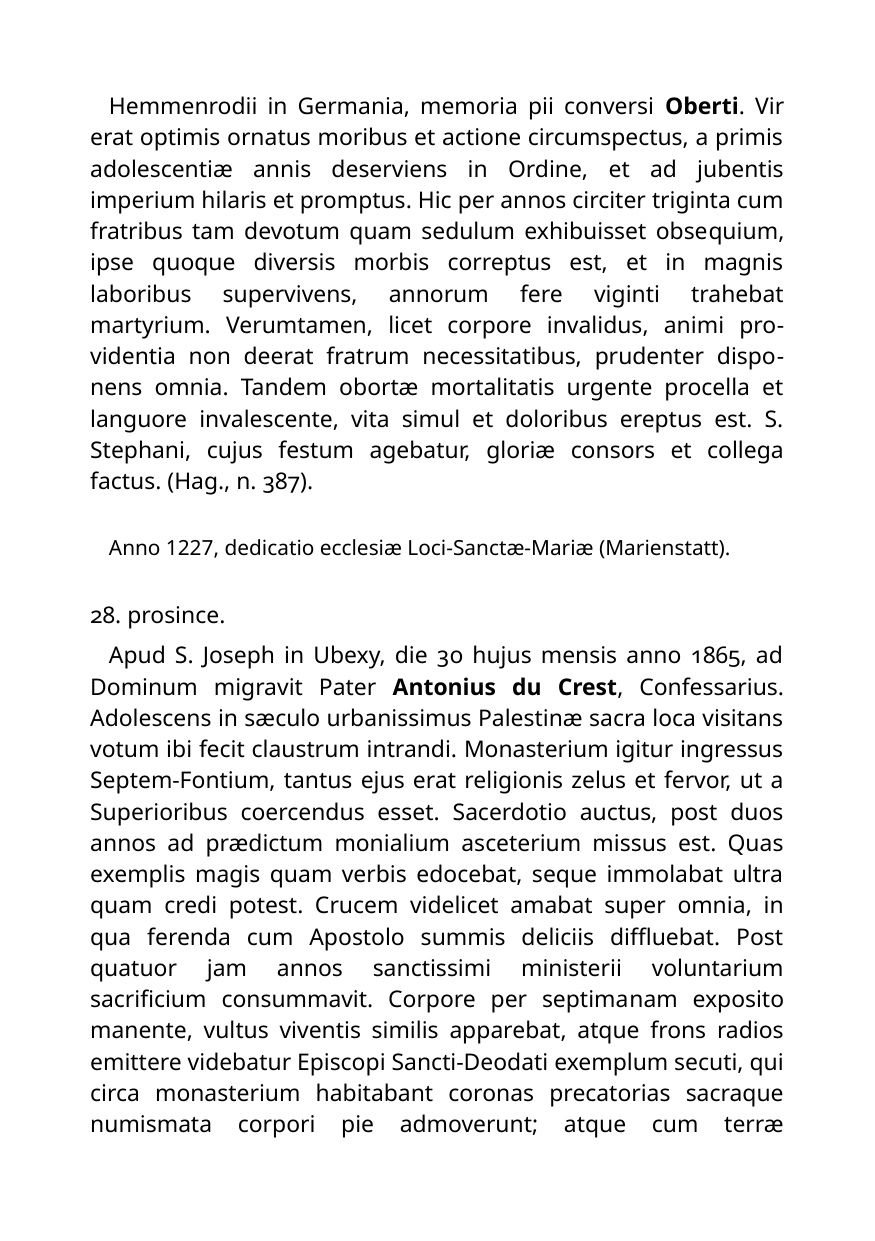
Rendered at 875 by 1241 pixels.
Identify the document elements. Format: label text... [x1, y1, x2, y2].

text 28. prosince. [90, 599, 784, 631]
text Anno 1227, dedicatio ecclesiæ Loci-Sanctæ-Mariæ (Marienstatt). [90, 533, 784, 562]
text Apud S. Joseph in Ubexy, die 3o hujus mensis anno 1865, ad Dominum migravit Pater Antonius du Crest, Confessarius. Adolescens in sæculo urbanissimus Palestinæ sacra loca visitans votum ibi fecit claustrum intrandi. Monasterium igitur ingressus Septem-Fontium, tantus ejus erat religionis zelus et fervor, ut a Superioribus coercendus esset. Sacerdotio auctus, post duos annos ad prædictum monialium asceterium missus est. Quas exemplis magis quam verbis edocebat, seque immolabat ultra quam credi potest. Crucem videlicet amabat super omnia, in qua ferenda cum Apostolo summis deliciis diffluebat. Post quatuor jam annos sanctissimi ministerii voluntarium sacrificium consummavit. Corpore per septima­nam exposito manente, vultus viventis similis apparebat, atque frons radios emittere videbatur Episcopi Sancti-Deodati exemplum secuti, qui circa monasterium habitabant coronas precatorias sacraque numismata corpori pie admoverunt; atque cum terræ [90, 639, 784, 1139]
text Hemmenrodii in Germania, memoria pii conversi Oberti. Vir erat optimis ornatus moribus et actione circumspectus, a primis adolescentiæ annis deserviens in Ordine, et ad jubentis imperium hilaris et promptus. Hic per annos circiter triginta cum fratribus tam devotum quam sedulum exhibuisset obse­quium, ipse quoque diversis morbis correptus est, et in magnis laboribus supervivens, annorum fere viginti trahebat martyrium. Verumtamen, licet corpore invalidus, animi pro­videntia non deerat fratrum necessitatibus, prudenter dispo­nens omnia. Tandem obortæ mortalitatis urgente procella et languore invalescente, vita simul et doloribus ereptus est. S. Stephani, cujus festum agebatur, gloriæ consors et collega factus. (Hag., n. 387). [90, 90, 784, 496]
